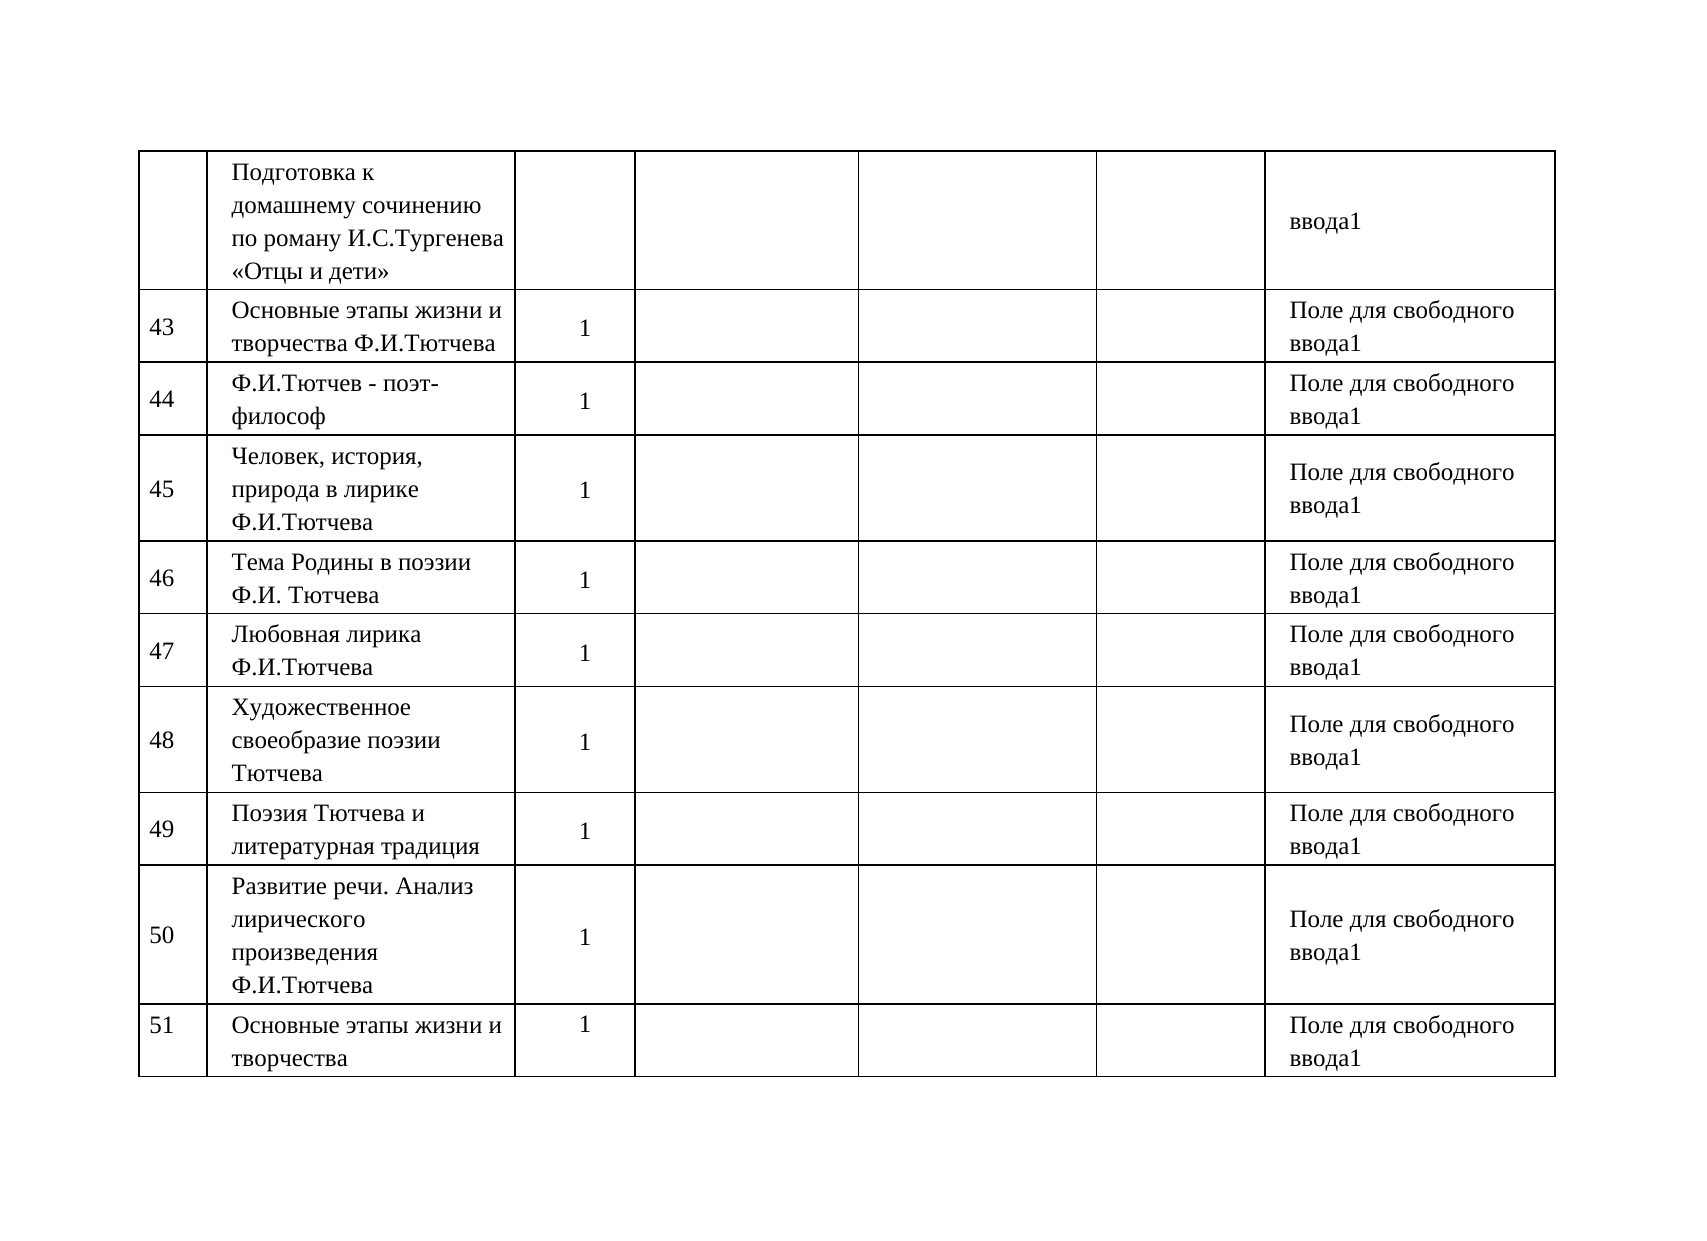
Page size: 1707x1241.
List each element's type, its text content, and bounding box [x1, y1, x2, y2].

table_cell Поле для свободного ввода1 [1266, 436, 1554, 540]
table_cell 45 [140, 436, 206, 540]
table_cell [1097, 866, 1264, 1003]
table_cell [859, 866, 1096, 1003]
table_cell Поэзия Тютчева и литературная традиция [208, 793, 514, 864]
table_cell Поле для свободного ввода1 [1266, 290, 1554, 361]
table_cell Художественное своеобразие поэзии Тютчева [208, 687, 514, 791]
table_cell Любовная лирика Ф.И.Тютчева [208, 614, 514, 686]
table_cell [1097, 687, 1264, 791]
table_cell [636, 866, 858, 1003]
table_cell [859, 614, 1096, 686]
table_cell [859, 290, 1096, 361]
table_cell [636, 687, 858, 791]
table_cell 47 [140, 614, 206, 686]
table_cell Поле для свободного ввода1 [1266, 687, 1554, 791]
table_cell [636, 542, 858, 613]
table_cell [859, 436, 1096, 540]
table_cell 44 [140, 363, 206, 434]
table_cell Развитие речи. Анализ лирического произведения Ф.И.Тютчева [208, 866, 514, 1003]
table_cell 1 [516, 436, 634, 540]
table_cell Поле для свободного ввода1 [1266, 363, 1554, 434]
table_cell [859, 1005, 1096, 1076]
table_cell Поле для свободного ввода1 [1266, 1005, 1554, 1076]
table_cell [1097, 290, 1264, 361]
table_cell [1097, 152, 1264, 288]
table_cell 50 [140, 866, 206, 1003]
table_cell [859, 687, 1096, 791]
table_cell [859, 793, 1096, 864]
table_cell Основные этапы жизни и творчества [208, 1005, 514, 1076]
table_cell [1097, 1005, 1264, 1076]
table_cell Поле для свободного ввода1 [1266, 614, 1554, 686]
table_cell 1 [516, 866, 634, 1003]
table_cell Подготовка к домашнему сочинению по роману И.С.Тургенева «Отцы и дети» [208, 152, 514, 288]
table_cell 49 [140, 793, 206, 864]
table_cell [1097, 363, 1264, 434]
table_cell Тема Родины в поэзии Ф.И. Тютчева [208, 542, 514, 613]
table_cell [636, 290, 858, 361]
table_cell 46 [140, 542, 206, 613]
table_cell 51 [140, 1005, 206, 1076]
table_cell Поле для свободного ввода1 [1266, 866, 1554, 1003]
table_cell [1097, 614, 1264, 686]
table_cell 43 [140, 290, 206, 361]
table_cell [1097, 793, 1264, 864]
table_cell [516, 152, 634, 288]
table_cell [636, 793, 858, 864]
table_cell [636, 436, 858, 540]
table_cell Человек, история, природа в лирике Ф.И.Тютчева [208, 436, 514, 540]
table_cell [859, 542, 1096, 613]
table_cell [636, 1005, 858, 1076]
table_cell 48 [140, 687, 206, 791]
table_cell Ф.И.Тютчев - поэт-философ [208, 363, 514, 434]
table_cell 1 [516, 1005, 634, 1076]
table_cell 1 [516, 793, 634, 864]
table_cell [859, 363, 1096, 434]
table_cell [636, 614, 858, 686]
table_cell ввода1 [1266, 152, 1554, 288]
table_cell [636, 363, 858, 434]
table_cell Поле для свободного ввода1 [1266, 542, 1554, 613]
table_cell [859, 152, 1096, 288]
table_cell 1 [516, 363, 634, 434]
table_cell [636, 152, 858, 288]
table_cell Основные этапы жизни и творчества Ф.И.Тютчева [208, 290, 514, 361]
table_cell 1 [516, 614, 634, 686]
table_cell [1097, 436, 1264, 540]
table_cell [1097, 542, 1264, 613]
table_cell Поле для свободного ввода1 [1266, 793, 1554, 864]
table_cell [140, 152, 206, 288]
table_cell 1 [516, 687, 634, 791]
table_cell 1 [516, 542, 634, 613]
table_cell 1 [516, 290, 634, 361]
